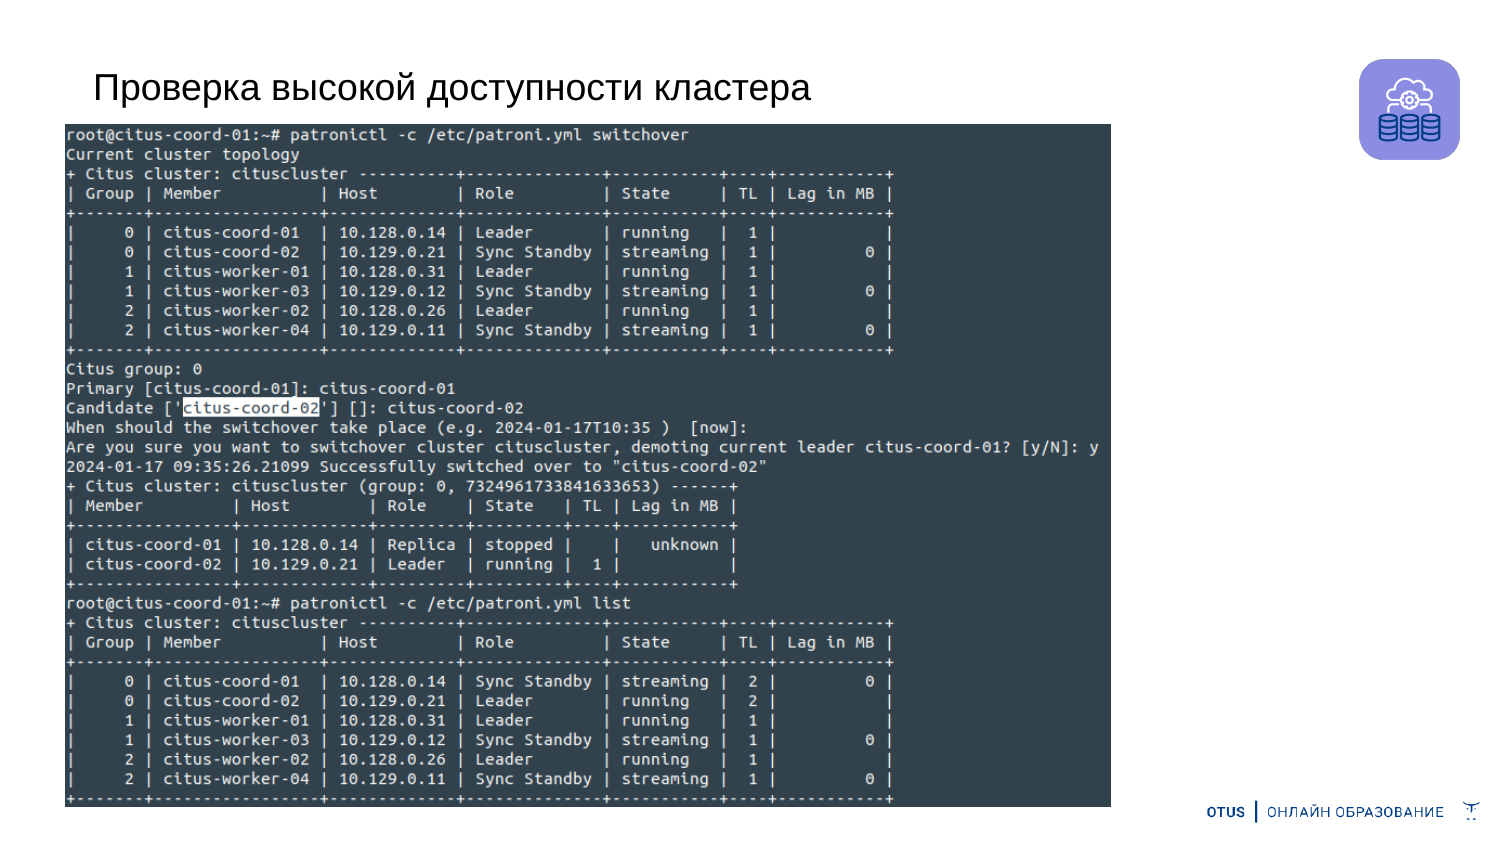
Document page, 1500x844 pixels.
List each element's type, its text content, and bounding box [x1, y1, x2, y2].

text_box Проверка высокой доступности кластера [78, 59, 827, 116]
picture [0, 0, 1500, 844]
